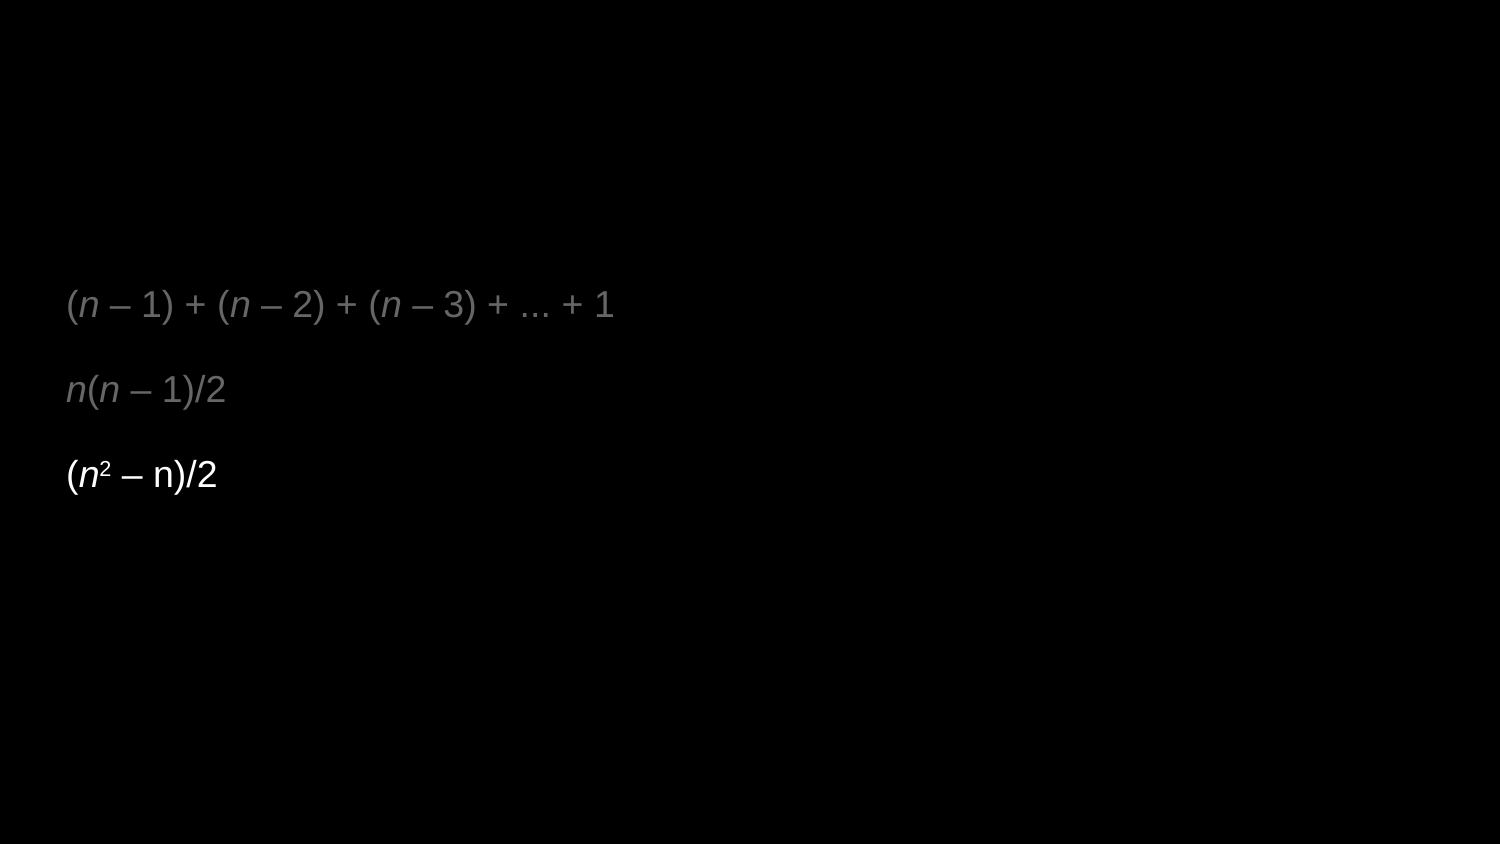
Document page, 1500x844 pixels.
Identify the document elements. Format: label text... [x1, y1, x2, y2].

list (n – 1) + (n – 2) + (n – 3) + ... + 1 n(n – 1)/2 (n2 – n)/2 [51, 189, 1449, 750]
